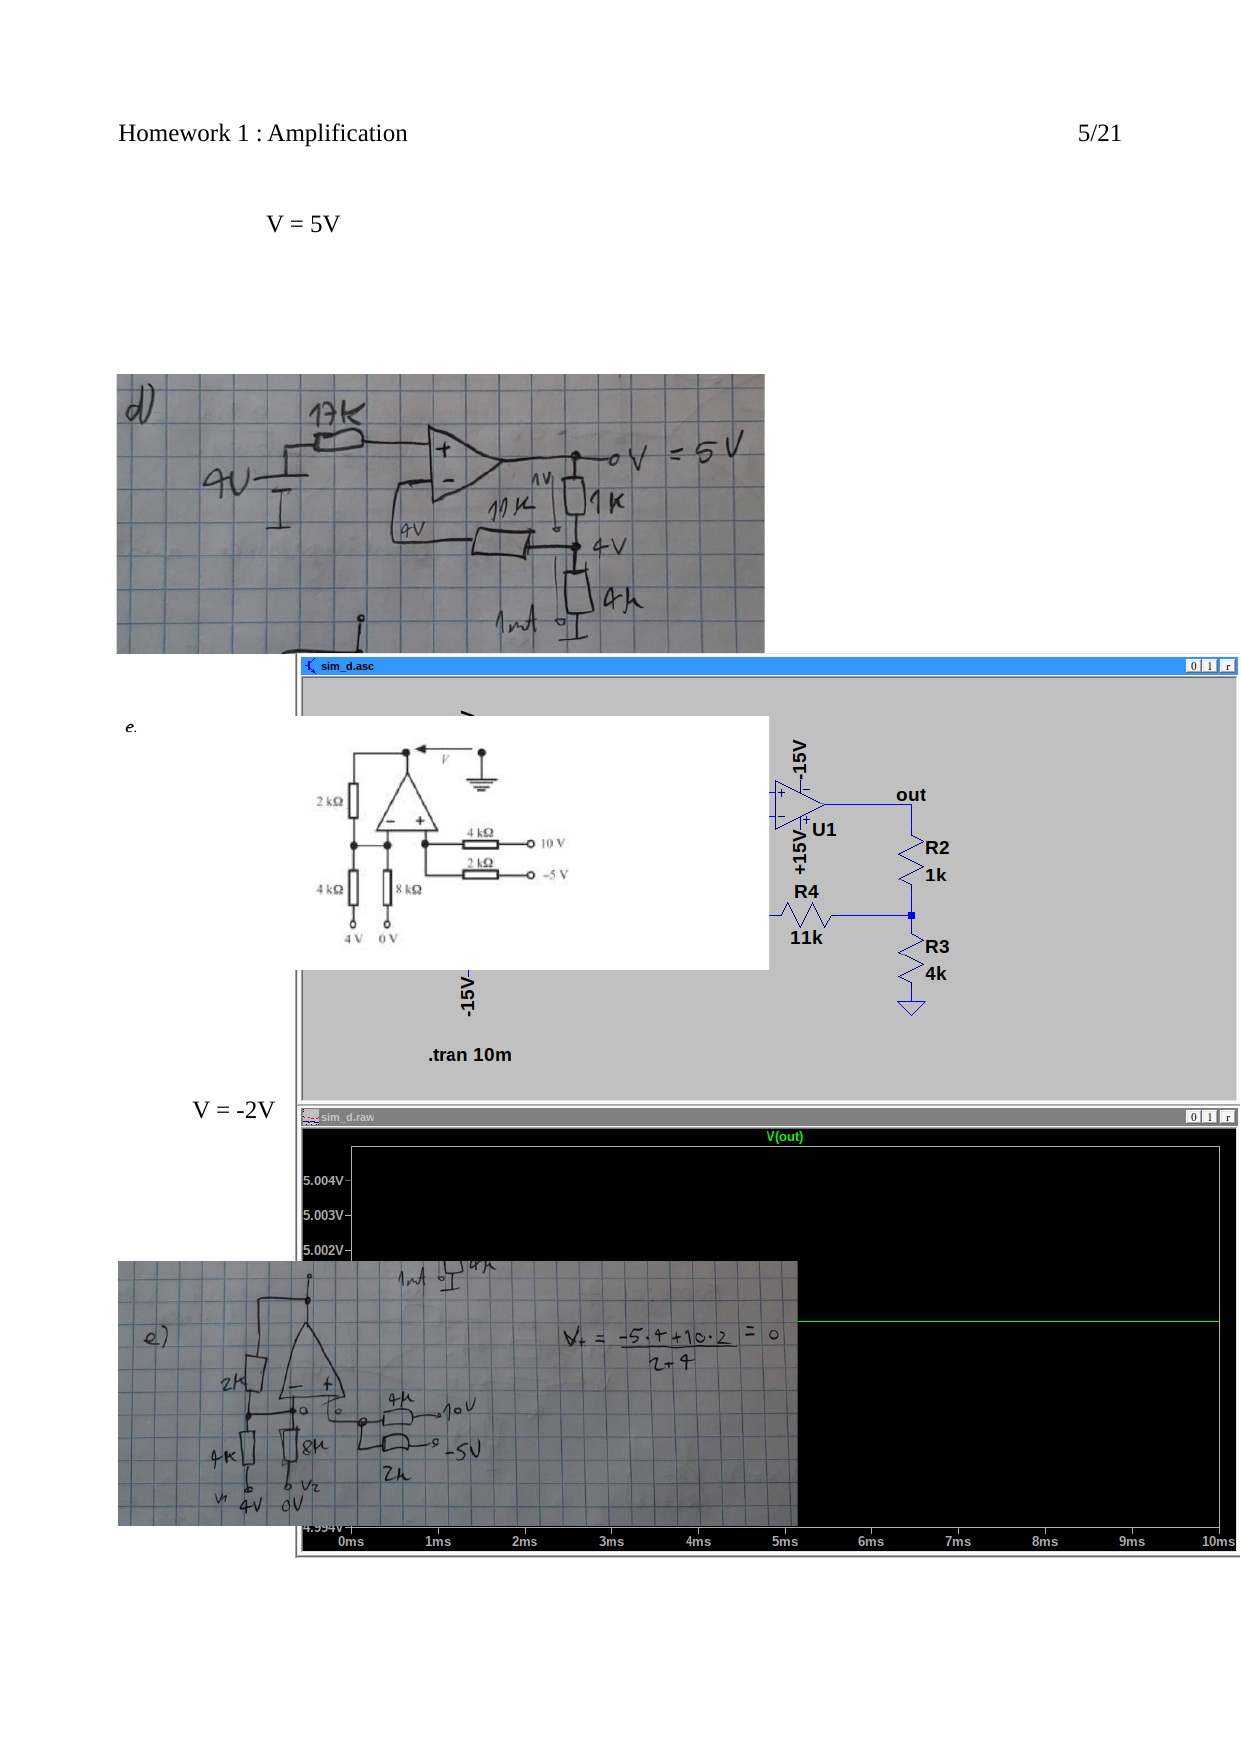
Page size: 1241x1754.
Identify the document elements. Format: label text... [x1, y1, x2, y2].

text V = -2V [118, 1096, 295, 1124]
text V = 5V [118, 209, 1122, 238]
picture [116, 374, 1240, 1558]
